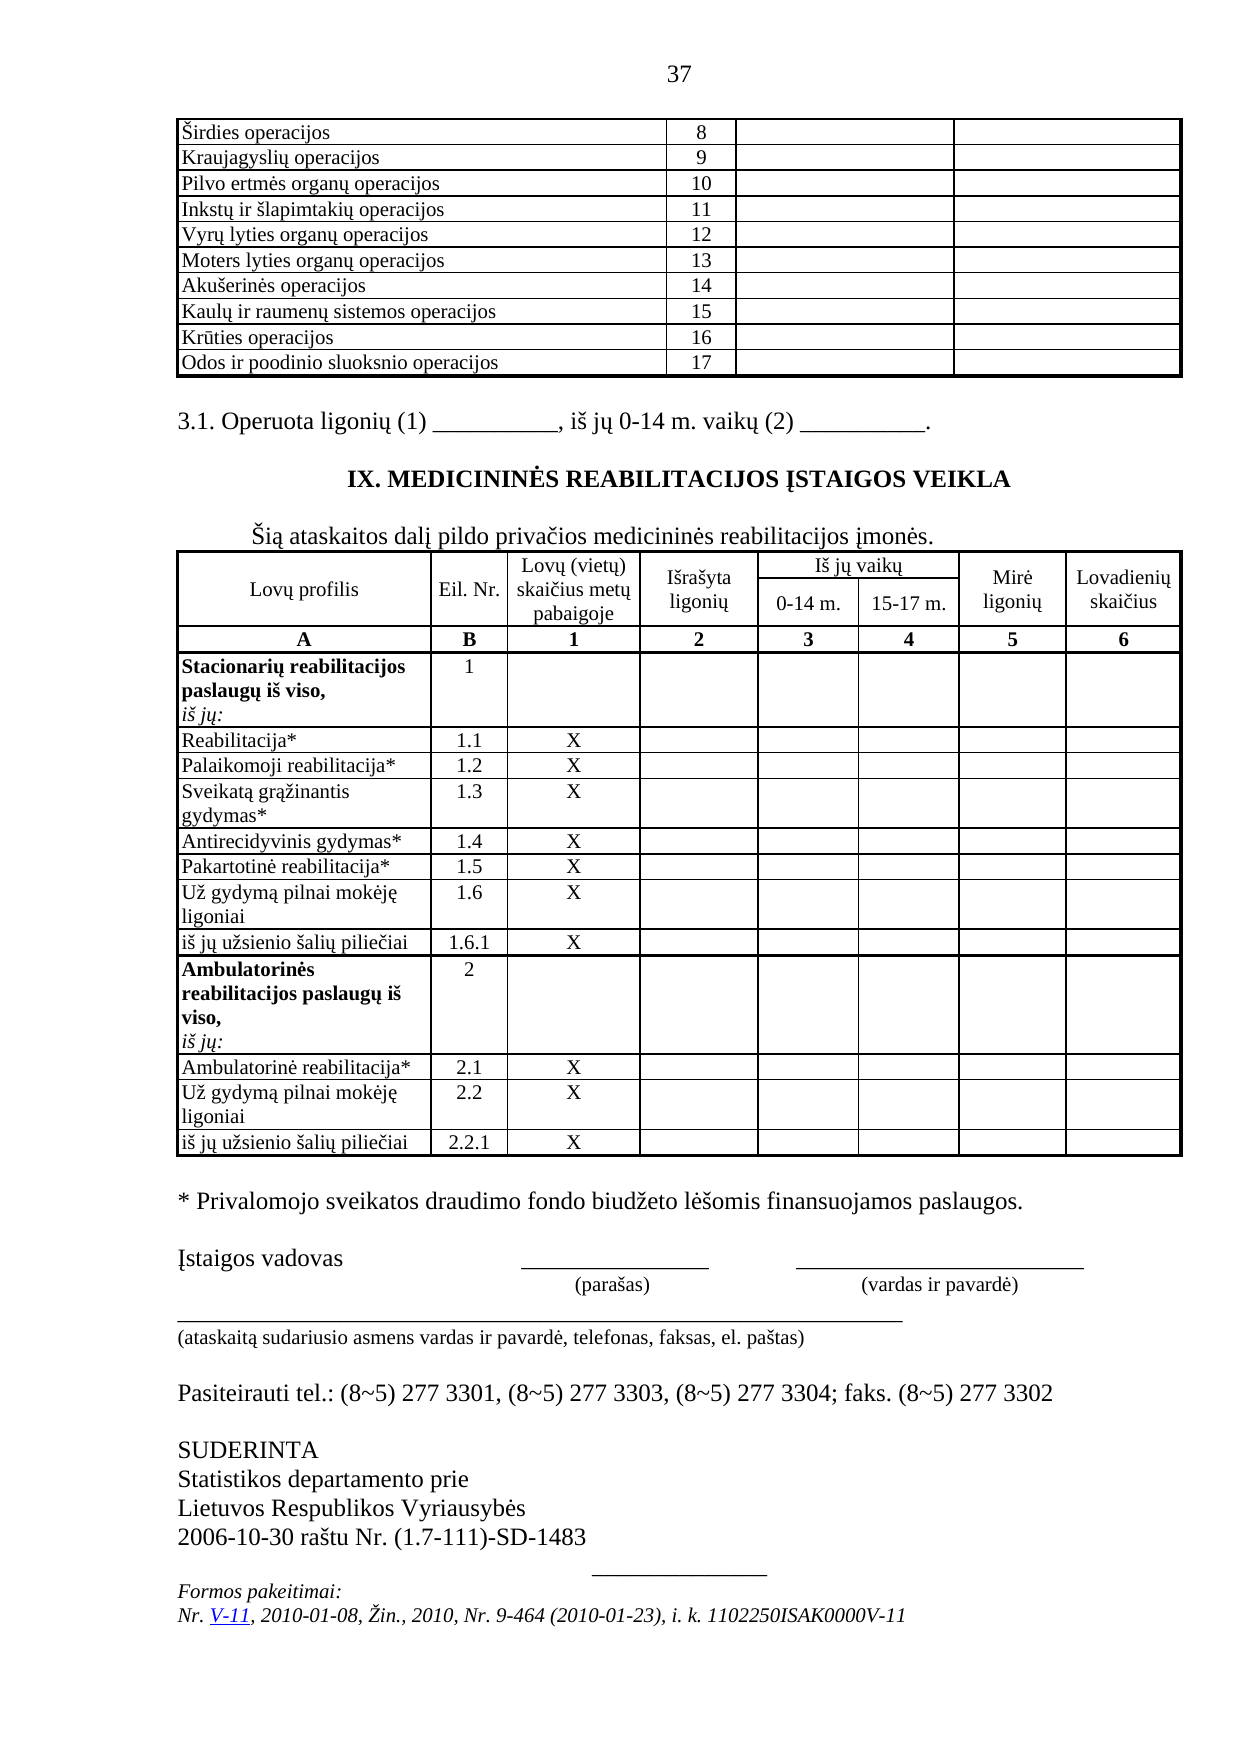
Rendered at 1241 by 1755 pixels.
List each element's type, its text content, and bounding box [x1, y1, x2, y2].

table_cell Odos ir poodinio sluoksnio operacijos [179, 350, 666, 374]
table_cell 4 [859, 627, 958, 651]
table_cell A [179, 627, 430, 651]
table_cell [759, 1130, 858, 1154]
table_cell 1.2 [432, 753, 507, 777]
table_cell X [508, 880, 639, 928]
table_cell [1067, 1055, 1179, 1079]
table_cell 2.2 [432, 1080, 507, 1128]
table_cell Už gydymą pilnai mokėję ligoniai [179, 880, 430, 928]
table_cell 9 [667, 145, 735, 169]
text __________________________________________________________ [177, 1296, 1181, 1325]
text IX. MEDICININĖS REABILITACIJOS ĮSTAIGOS VEIKLA [177, 464, 1181, 492]
table_cell [955, 299, 1179, 323]
table_header Mirė ligonių [960, 553, 1065, 625]
table_cell [641, 855, 757, 878]
table_cell [641, 880, 757, 928]
table_cell X [508, 728, 639, 752]
table_cell 2.1 [432, 1055, 507, 1079]
table_cell X [508, 779, 639, 827]
text Pasiteirauti tel.: (8~5) 277 3301, (8~5) 277 3303, (8~5) 277 3304; faks. (8~5) 277 3302 [177, 1378, 1181, 1407]
table_cell Vyrų lyties organų operacijos [179, 222, 666, 246]
table_cell [641, 829, 757, 853]
text 3.1. Operuota ligonių (1) __________, iš jų 0-14 m. vaikų (2) __________. [177, 406, 1181, 435]
table_cell [859, 753, 958, 777]
table_cell [737, 325, 953, 349]
table_cell 13 [667, 248, 735, 272]
table_cell 1.6.1 [432, 930, 507, 954]
table_cell [641, 957, 757, 1053]
table_cell 11 [667, 197, 735, 221]
table_cell 1 [432, 654, 507, 726]
table_cell 15 [667, 299, 735, 323]
table_cell [955, 222, 1179, 246]
table_cell [759, 779, 858, 827]
table_cell Moters lyties organų operacijos [179, 248, 666, 272]
table_cell [859, 779, 958, 827]
table_cell [1067, 1130, 1179, 1154]
table_cell Pakartotinė reabilitacija* [179, 855, 430, 878]
table_cell [960, 1130, 1065, 1154]
text (ataskaitą sudariusio asmens vardas ir pavardė, telefonas, faksas, el. paštas) [177, 1325, 1181, 1349]
table_cell [759, 654, 858, 726]
table_cell [759, 957, 858, 1053]
table_cell [955, 248, 1179, 272]
table_cell 14 [667, 273, 735, 297]
text Statistikos departamento prie [177, 1464, 1181, 1493]
table_cell X [508, 753, 639, 777]
table_cell [1067, 829, 1179, 853]
table_cell [955, 145, 1179, 169]
table_cell [960, 930, 1065, 954]
table_cell [960, 829, 1065, 853]
table_header Eil. Nr. [432, 553, 507, 625]
table_cell B [432, 627, 507, 651]
table_cell 1.5 [432, 855, 507, 878]
table_cell [737, 299, 953, 323]
table_cell [1067, 728, 1179, 752]
table_cell Antirecidyvinis gydymas* [179, 829, 430, 853]
text * Privalomojo sveikatos draudimo fondo biudžeto lėšomis finansuojamos paslaugos. [177, 1186, 1181, 1215]
table_cell [1067, 957, 1179, 1053]
text (parašas) (vardas ir pavardė) [177, 1272, 1181, 1296]
text Formos pakeitimai: [177, 1579, 1181, 1603]
table_cell 1.3 [432, 779, 507, 827]
table_cell [737, 222, 953, 246]
table_cell [859, 1055, 958, 1079]
table_cell [641, 1080, 757, 1128]
table_cell [737, 350, 953, 374]
table_cell [960, 880, 1065, 928]
table_header Lovų (vietų) skaičius metų pabaigoje [508, 553, 639, 625]
text Lietuvos Respublikos Vyriausybės [177, 1493, 1181, 1522]
table_cell [1067, 880, 1179, 928]
text ______________ [177, 1550, 1181, 1579]
table_cell X [508, 1055, 639, 1079]
table_cell [1067, 1080, 1179, 1128]
table_cell [960, 957, 1065, 1053]
table_cell [960, 779, 1065, 827]
table_cell Reabilitacija* [179, 728, 430, 752]
table_cell [1067, 779, 1179, 827]
table_cell [1067, 930, 1179, 954]
table_cell 17 [667, 350, 735, 374]
table_cell [759, 1080, 858, 1128]
table_cell [960, 1055, 1065, 1079]
table_cell [955, 350, 1179, 374]
table_cell Akušerinės operacijos [179, 273, 666, 297]
table_cell Ambulatorinė reabilitacija* [179, 1055, 430, 1079]
table_cell 0-14 m. [759, 579, 858, 625]
table_cell Už gydymą pilnai mokėję ligoniai [179, 1080, 430, 1128]
table_cell X [508, 829, 639, 853]
table_cell [641, 654, 757, 726]
text Įstaigos vadovas _______________ _______________________ [177, 1243, 1181, 1272]
text Šią ataskaitos dalį pildo privačios medicininės reabilitacijos įmonės. [177, 521, 1181, 550]
table_cell [737, 273, 953, 297]
table_cell [955, 120, 1179, 144]
table_cell X [508, 855, 639, 878]
table_cell [641, 930, 757, 954]
table_cell iš jų užsienio šalių piliečiai [179, 930, 430, 954]
table_cell 8 [667, 120, 735, 144]
table_cell [955, 325, 1179, 349]
table_cell [960, 855, 1065, 878]
table_cell 2 [641, 627, 757, 651]
table_cell Krūties operacijos [179, 325, 666, 349]
table_cell [737, 120, 953, 144]
table_cell [859, 654, 958, 726]
table_cell [955, 171, 1179, 195]
table_cell 2.2.1 [432, 1130, 507, 1154]
table_cell 1.6 [432, 880, 507, 928]
table_cell [1067, 855, 1179, 878]
table_cell [759, 1055, 858, 1079]
table_header Lovadienių skaičius [1067, 553, 1179, 625]
table_cell 15-17 m. [859, 579, 958, 625]
table_cell Sveikatą grąžinantis gydymas* [179, 779, 430, 827]
text 2006-10-30 raštu Nr. (1.7-111)-SD-1483 [177, 1522, 1181, 1550]
table_cell Stacionarių reabilitacijos paslaugų iš viso, iš jų: [179, 654, 430, 726]
table_cell [955, 197, 1179, 221]
table_cell Ambulatorinės reabilitacijos paslaugų iš viso, iš jų: [179, 957, 430, 1053]
table_cell [641, 728, 757, 752]
table_cell [641, 779, 757, 827]
table_cell 5 [960, 627, 1065, 651]
table_cell iš jų užsienio šalių piliečiai [179, 1130, 430, 1154]
table_cell [508, 654, 639, 726]
table_cell [859, 829, 958, 853]
table_cell [641, 1130, 757, 1154]
table_header Išrašyta ligonių [641, 553, 757, 625]
table_cell [955, 273, 1179, 297]
table_header Lovų profilis [179, 553, 430, 625]
table_cell [859, 855, 958, 878]
table_cell 6 [1067, 627, 1179, 651]
table_cell [737, 145, 953, 169]
table_cell [1067, 753, 1179, 777]
table_cell [759, 728, 858, 752]
table_cell [859, 1130, 958, 1154]
text SUDERINTA [177, 1435, 1181, 1464]
table_cell [759, 880, 858, 928]
table_cell Širdies operacijos [179, 120, 666, 144]
table_cell 16 [667, 325, 735, 349]
table_cell [859, 880, 958, 928]
table_cell [1067, 654, 1179, 726]
table_cell [759, 753, 858, 777]
table_cell X [508, 1130, 639, 1154]
table_cell [859, 957, 958, 1053]
table_cell 1.4 [432, 829, 507, 853]
table_cell [859, 1080, 958, 1128]
table_cell [960, 728, 1065, 752]
table_cell 1.1 [432, 728, 507, 752]
table_cell 1 [508, 627, 639, 651]
text Nr. V-11, 2010-01-08, Žin., 2010, Nr. 9-464 (2010-01-23), i. k. 1102250ISAK0000V-11 [177, 1603, 1181, 1627]
table_cell 12 [667, 222, 735, 246]
table_cell [759, 829, 858, 853]
table_cell [759, 930, 858, 954]
table_cell X [508, 1080, 639, 1128]
table_cell [737, 197, 953, 221]
table_cell Palaikomoji reabilitacija* [179, 753, 430, 777]
table_cell 3 [759, 627, 858, 651]
table_cell [960, 1080, 1065, 1128]
table_cell [759, 855, 858, 878]
table_cell [641, 1055, 757, 1079]
table_cell 2 [432, 957, 507, 1053]
table_cell [960, 753, 1065, 777]
table_cell [641, 753, 757, 777]
table_cell [737, 171, 953, 195]
table_cell [859, 728, 958, 752]
table_cell [737, 248, 953, 272]
table_cell Inkstų ir šlapimtakių operacijos [179, 197, 666, 221]
table_cell X [508, 930, 639, 954]
table_header Iš jų vaikų [759, 553, 958, 577]
table_cell Kraujagyslių operacijos [179, 145, 666, 169]
table_cell [960, 654, 1065, 726]
table_cell [859, 930, 958, 954]
table_cell Kaulų ir raumenų sistemos operacijos [179, 299, 666, 323]
table_cell 10 [667, 171, 735, 195]
table_cell [508, 957, 639, 1053]
table_cell Pilvo ertmės organų operacijos [179, 171, 666, 195]
